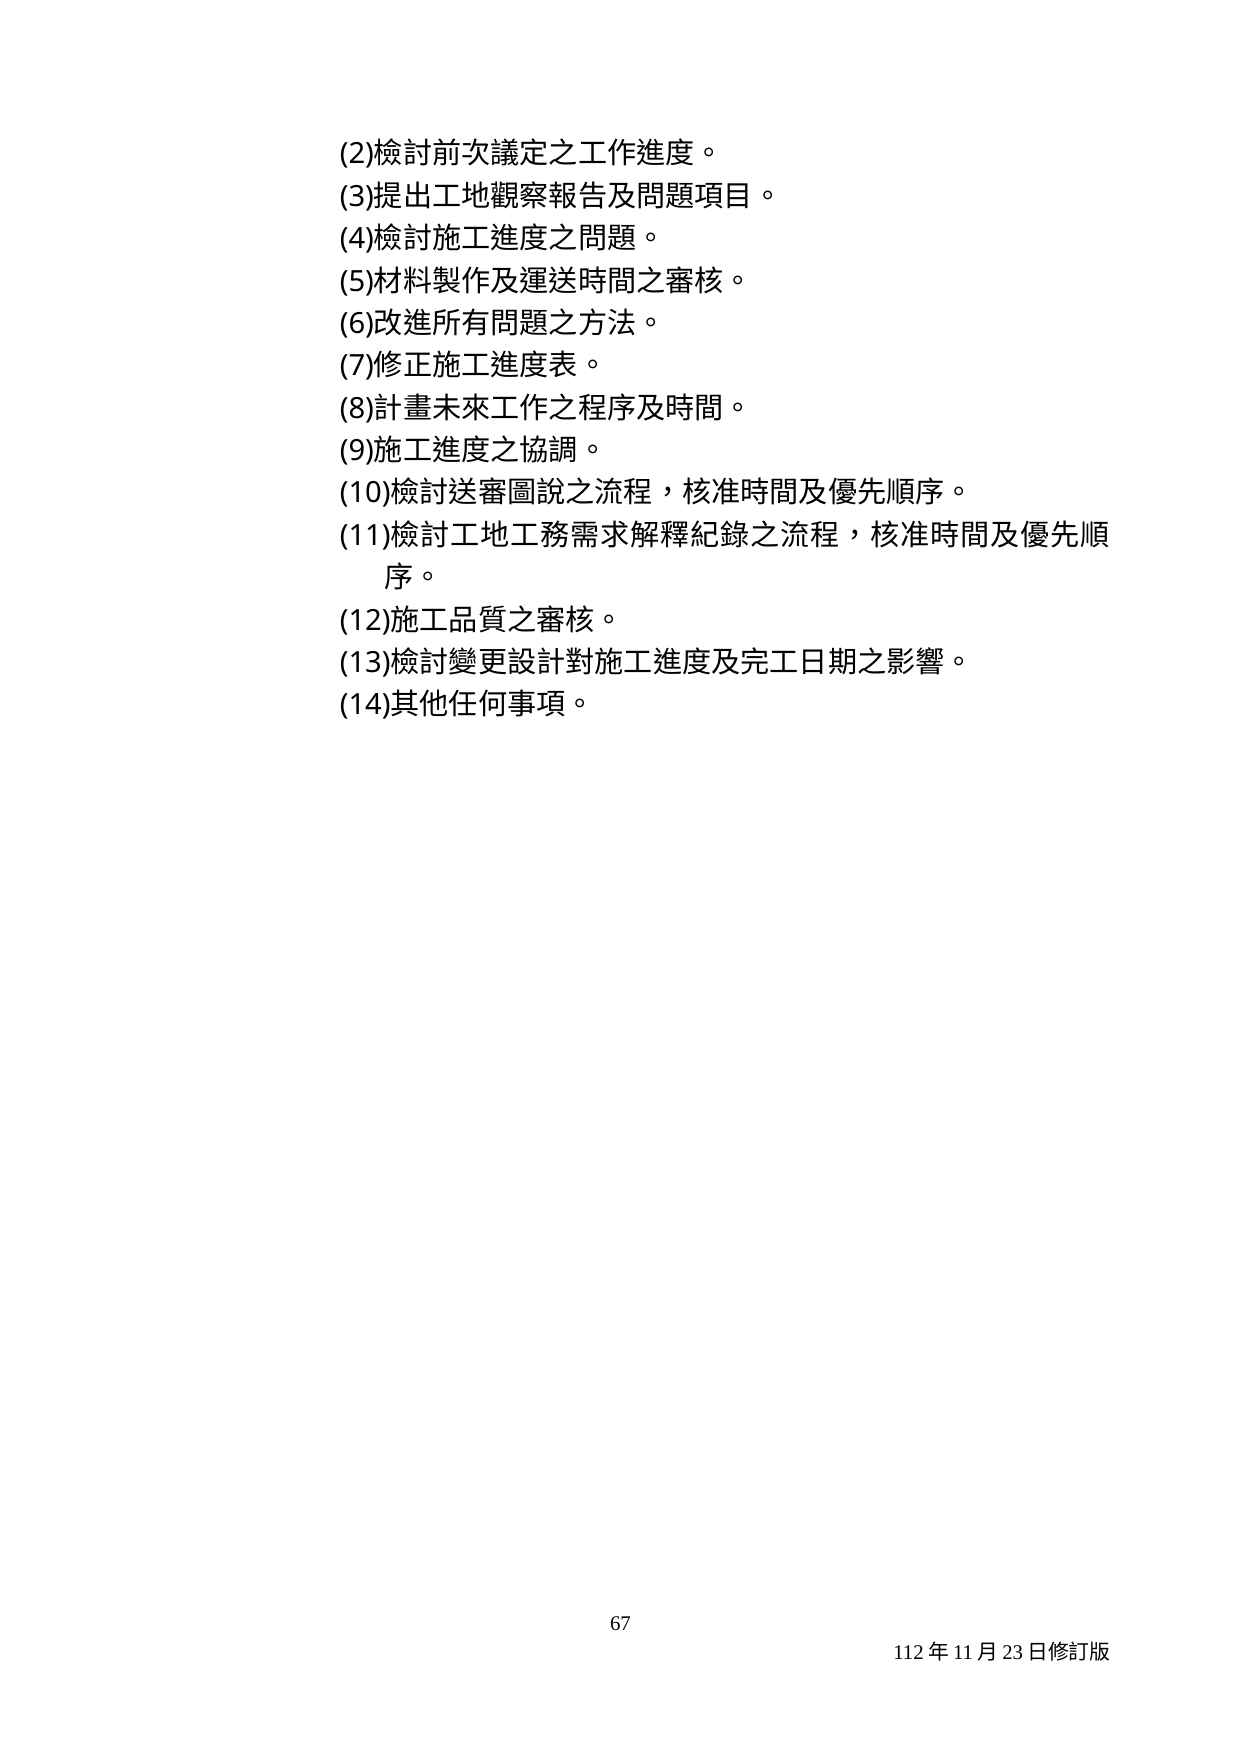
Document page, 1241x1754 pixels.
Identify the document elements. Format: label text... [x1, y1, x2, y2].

list 檢討送審圖說之流程，核准時間及優先順序。 [339, 469, 1110, 511]
list 其他任何事項。 [339, 681, 1110, 723]
list 提出工地觀察報告及問題項目。 [339, 172, 1110, 215]
list 檢討施工進度之問題。 [339, 215, 1110, 257]
list 施工品質之審核。 [339, 596, 1110, 638]
list 檢討工地工務需求解釋紀錄之流程，核准時間及優先順序。 [339, 511, 1110, 596]
list 施工進度之協調。 [339, 427, 1110, 469]
list 檢討前次議定之工作進度。 [339, 130, 1110, 172]
list 材料製作及運送時間之審核。 [339, 257, 1110, 299]
list 修正施工進度表。 [339, 342, 1110, 384]
list 計畫未來工作之程序及時間。 [339, 384, 1110, 427]
list 檢討變更設計對施工進度及完工日期之影響。 [339, 638, 1110, 681]
list 改進所有問題之方法。 [339, 299, 1110, 342]
